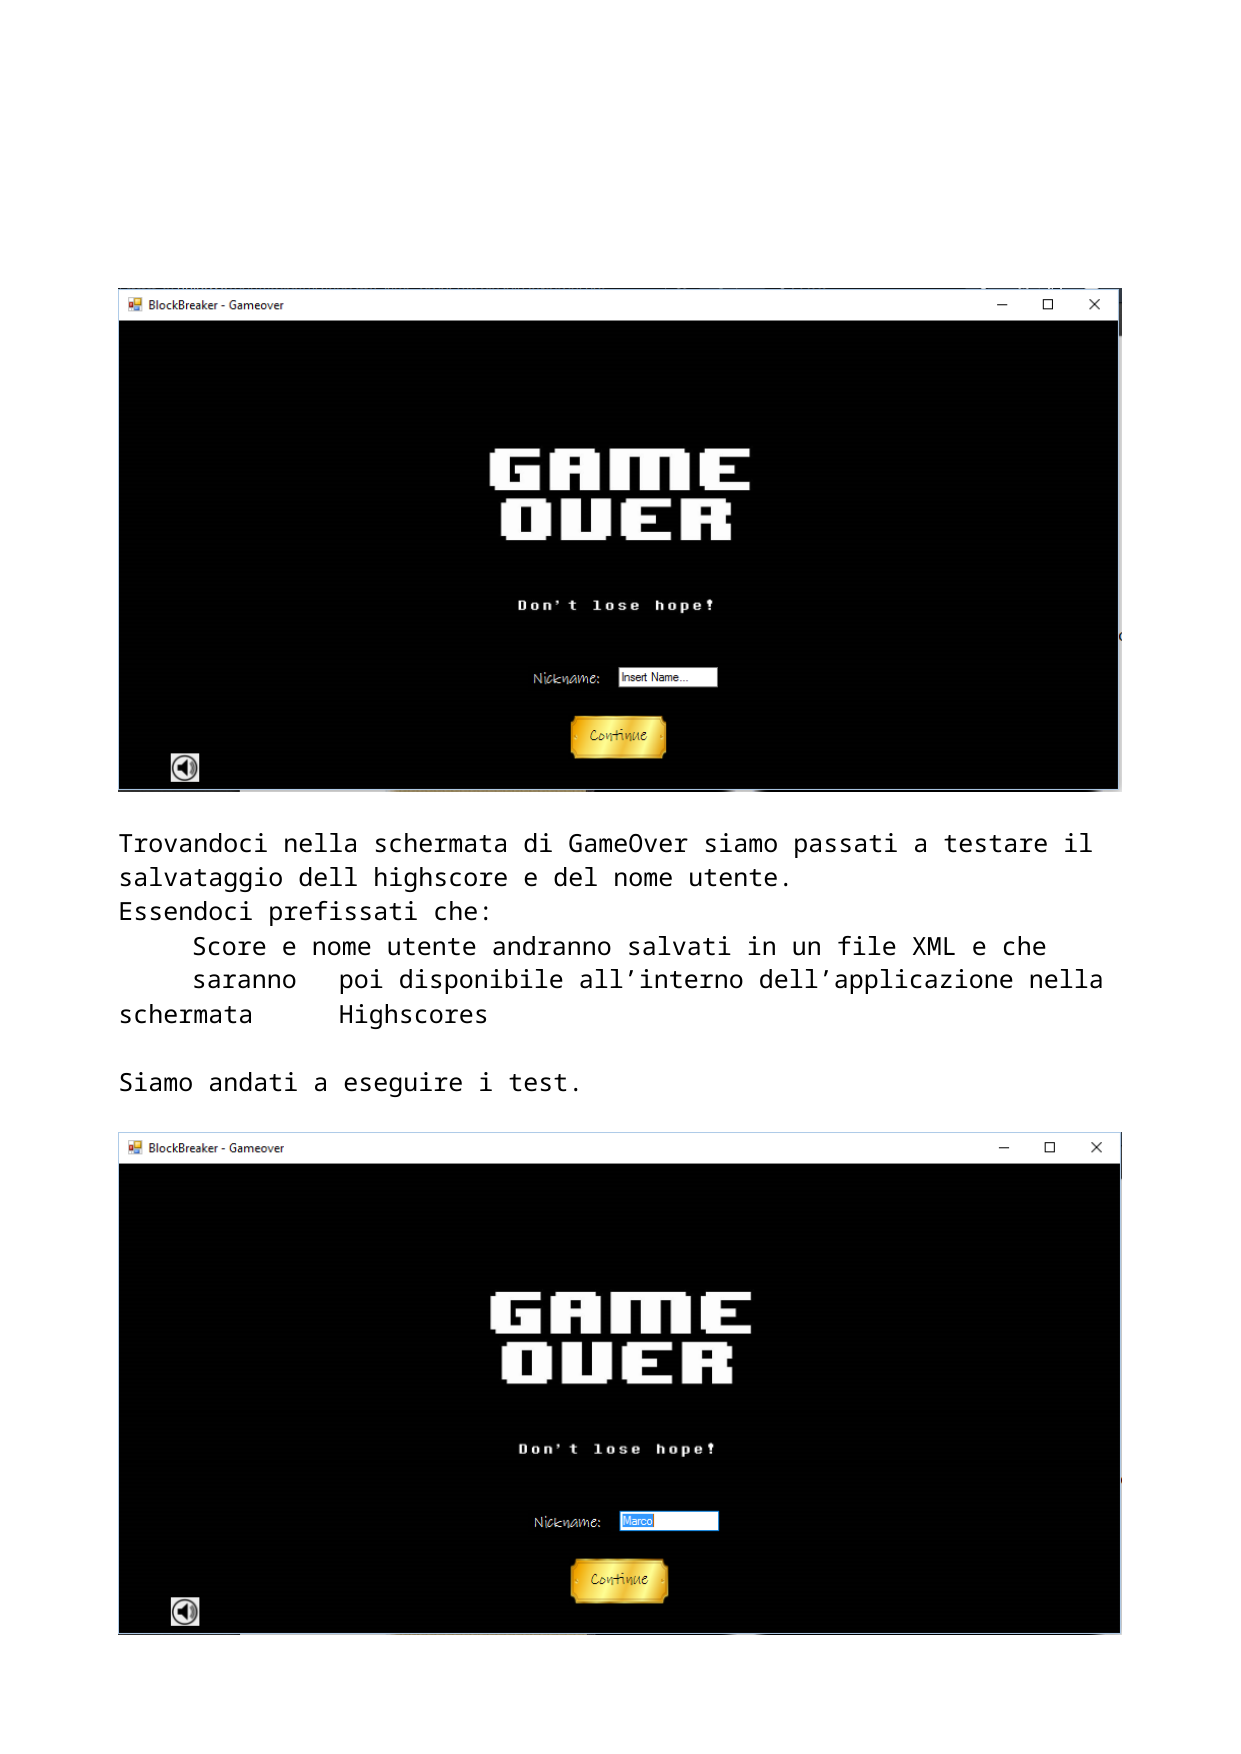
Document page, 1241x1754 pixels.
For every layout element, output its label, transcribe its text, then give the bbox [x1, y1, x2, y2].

text Siamo andati a eseguire i test. [118, 1064, 1122, 1098]
text Essendoci prefissati che: [118, 894, 1122, 928]
picture [118, 288, 1122, 792]
text Score e nome utente andranno salvati in un file XML e che saranno poi disponibile all’interno dell’applicazione nella schermata Highscores [118, 928, 1122, 1030]
picture [118, 1132, 1122, 1635]
text Trovandoci nella schermata di GameOver siamo passati a testare il salvataggio dell highscore e del nome utente. [118, 826, 1122, 894]
